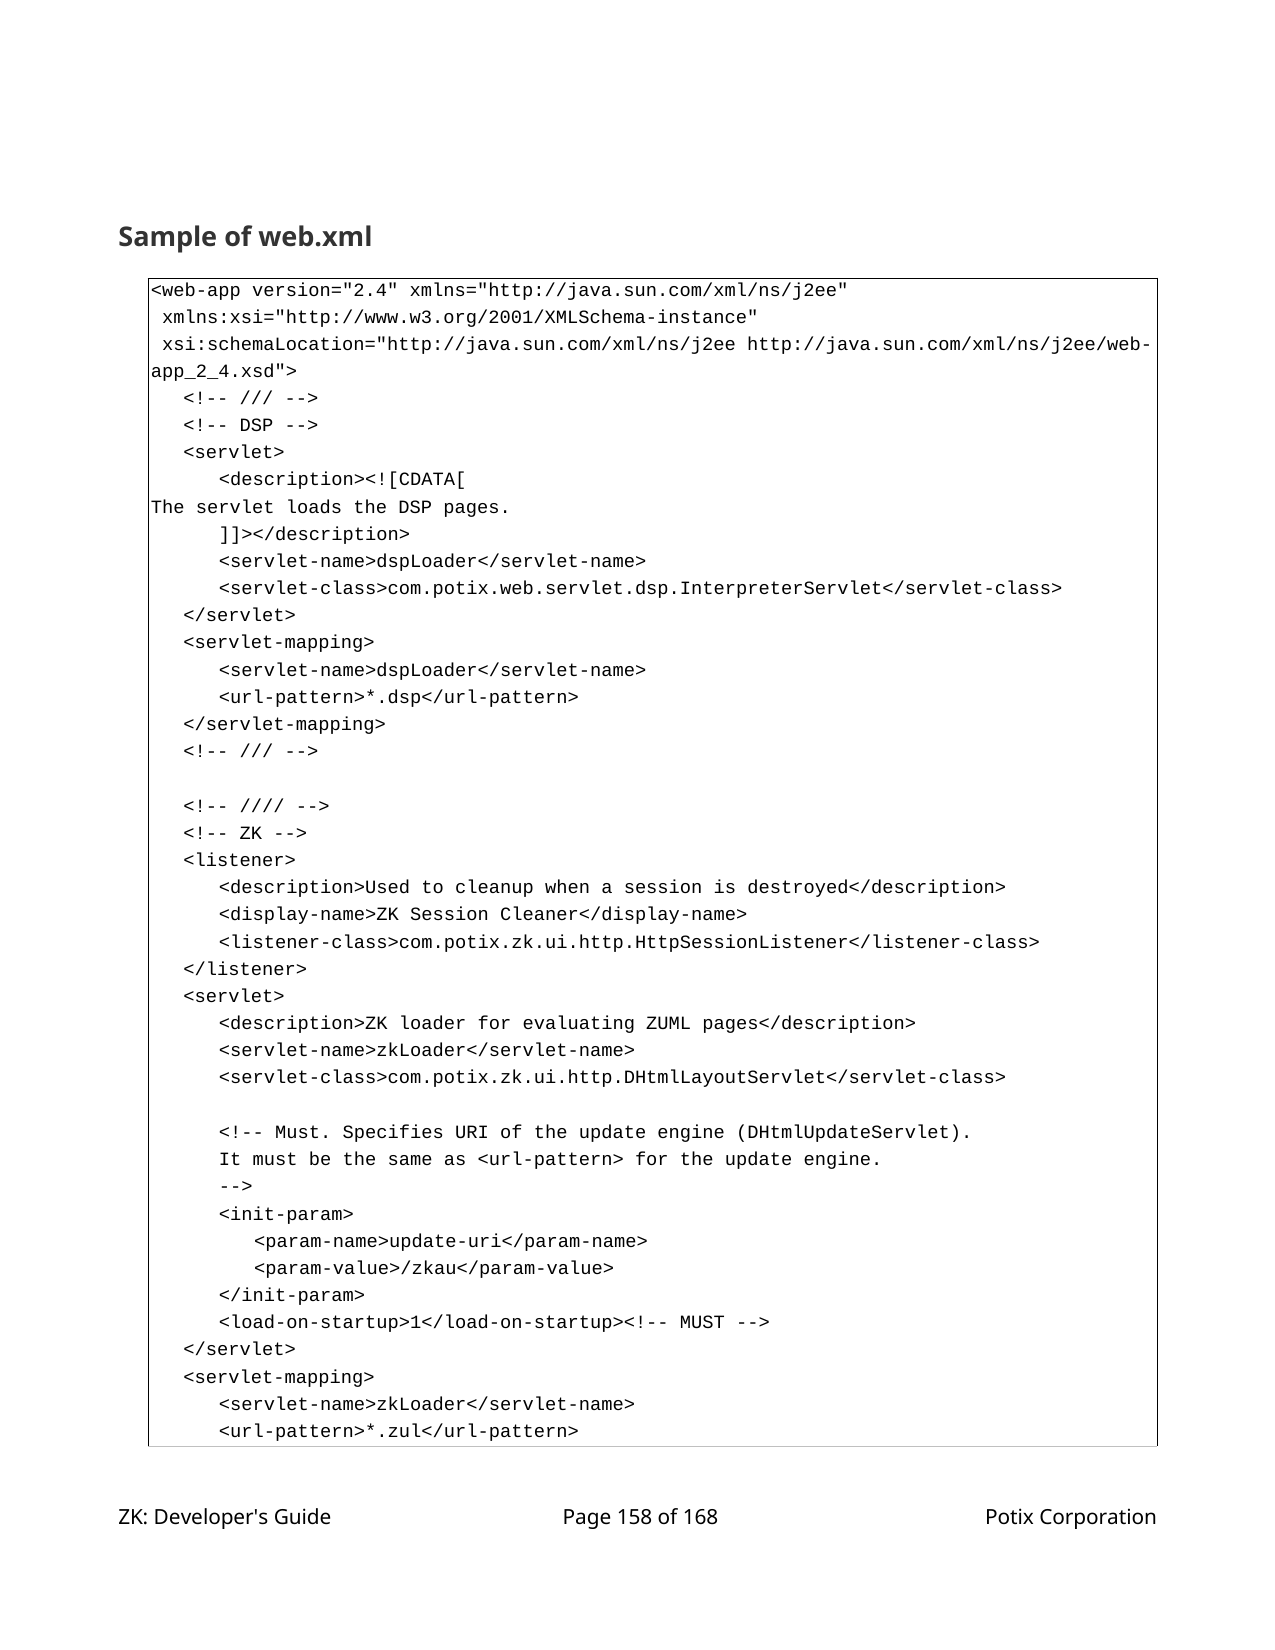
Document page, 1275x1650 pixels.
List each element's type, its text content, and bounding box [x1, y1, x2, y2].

text <servlet-name>dspLoader</servlet-name> [149, 658, 1157, 682]
text <servlet> [149, 440, 1157, 464]
text <description>Used to cleanup when a session is destroyed</description> [149, 875, 1157, 899]
text <web-app version="2.4" xmlns="http://java.sun.com/xml/ns/j2ee" [149, 279, 1157, 302]
text <servlet-mapping> [149, 1364, 1157, 1389]
text </listener> [149, 957, 1157, 981]
text It must be the same as <url-pattern> for the update engine. [149, 1147, 1157, 1171]
text --> [149, 1174, 1157, 1198]
text <display-name>ZK Session Cleaner</display-name> [149, 902, 1157, 927]
text <description><![CDATA[ [149, 467, 1157, 492]
text </init-param> [149, 1283, 1157, 1307]
text <servlet-name>zkLoader</servlet-name> [149, 1038, 1157, 1062]
text <param-name>update-uri</param-name> [149, 1228, 1157, 1253]
text <listener-class>com.potix.zk.ui.http.HttpSessionListener</listener-class> [149, 929, 1157, 954]
text <!-- Must. Specifies URI of the update engine (DHtmlUpdateServlet). [149, 1120, 1157, 1144]
text The servlet loads the DSP pages. [149, 494, 1157, 519]
text <servlet-class>com.potix.zk.ui.http.DHtmlLayoutServlet</servlet-class> [149, 1065, 1157, 1090]
text <!-- //// --> [149, 793, 1157, 818]
text xsi:schemaLocation="http://java.sun.com/xml/ns/j2ee http://java.sun.com/xml/ns/j2ee/web-app_2_4.xsd"> [149, 332, 1157, 383]
text <!-- ZK --> [149, 821, 1157, 845]
text ]]></description> [149, 522, 1157, 546]
text xmlns:xsi="http://www.w3.org/2001/XMLSchema-instance" [149, 305, 1157, 329]
text <load-on-startup>1</load-on-startup><!-- MUST --> [149, 1310, 1157, 1334]
subtitle Sample of web.xml [118, 217, 1157, 254]
text <description>ZK loader for evaluating ZUML pages</description> [149, 1011, 1157, 1035]
text <!-- DSP --> [149, 413, 1157, 437]
text <servlet-class>com.potix.web.servlet.dsp.InterpreterServlet</servlet-class> [149, 576, 1157, 600]
text <servlet-name>dspLoader</servlet-name> [149, 549, 1157, 573]
text <listener> [149, 848, 1157, 872]
text </servlet> [149, 1337, 1157, 1362]
text <servlet> [149, 984, 1157, 1008]
text <!-- /// --> [149, 739, 1157, 763]
text <url-pattern>*.zul</url-pattern> [149, 1419, 1157, 1446]
text <servlet-name>zkLoader</servlet-name> [149, 1392, 1157, 1416]
text <url-pattern>*.dsp</url-pattern> [149, 685, 1157, 709]
text <init-param> [149, 1201, 1157, 1226]
text <servlet-mapping> [149, 630, 1157, 655]
text </servlet> [149, 603, 1157, 627]
text <!-- /// --> [149, 386, 1157, 410]
text <param-value>/zkau</param-value> [149, 1256, 1157, 1280]
text </servlet-mapping> [149, 712, 1157, 736]
